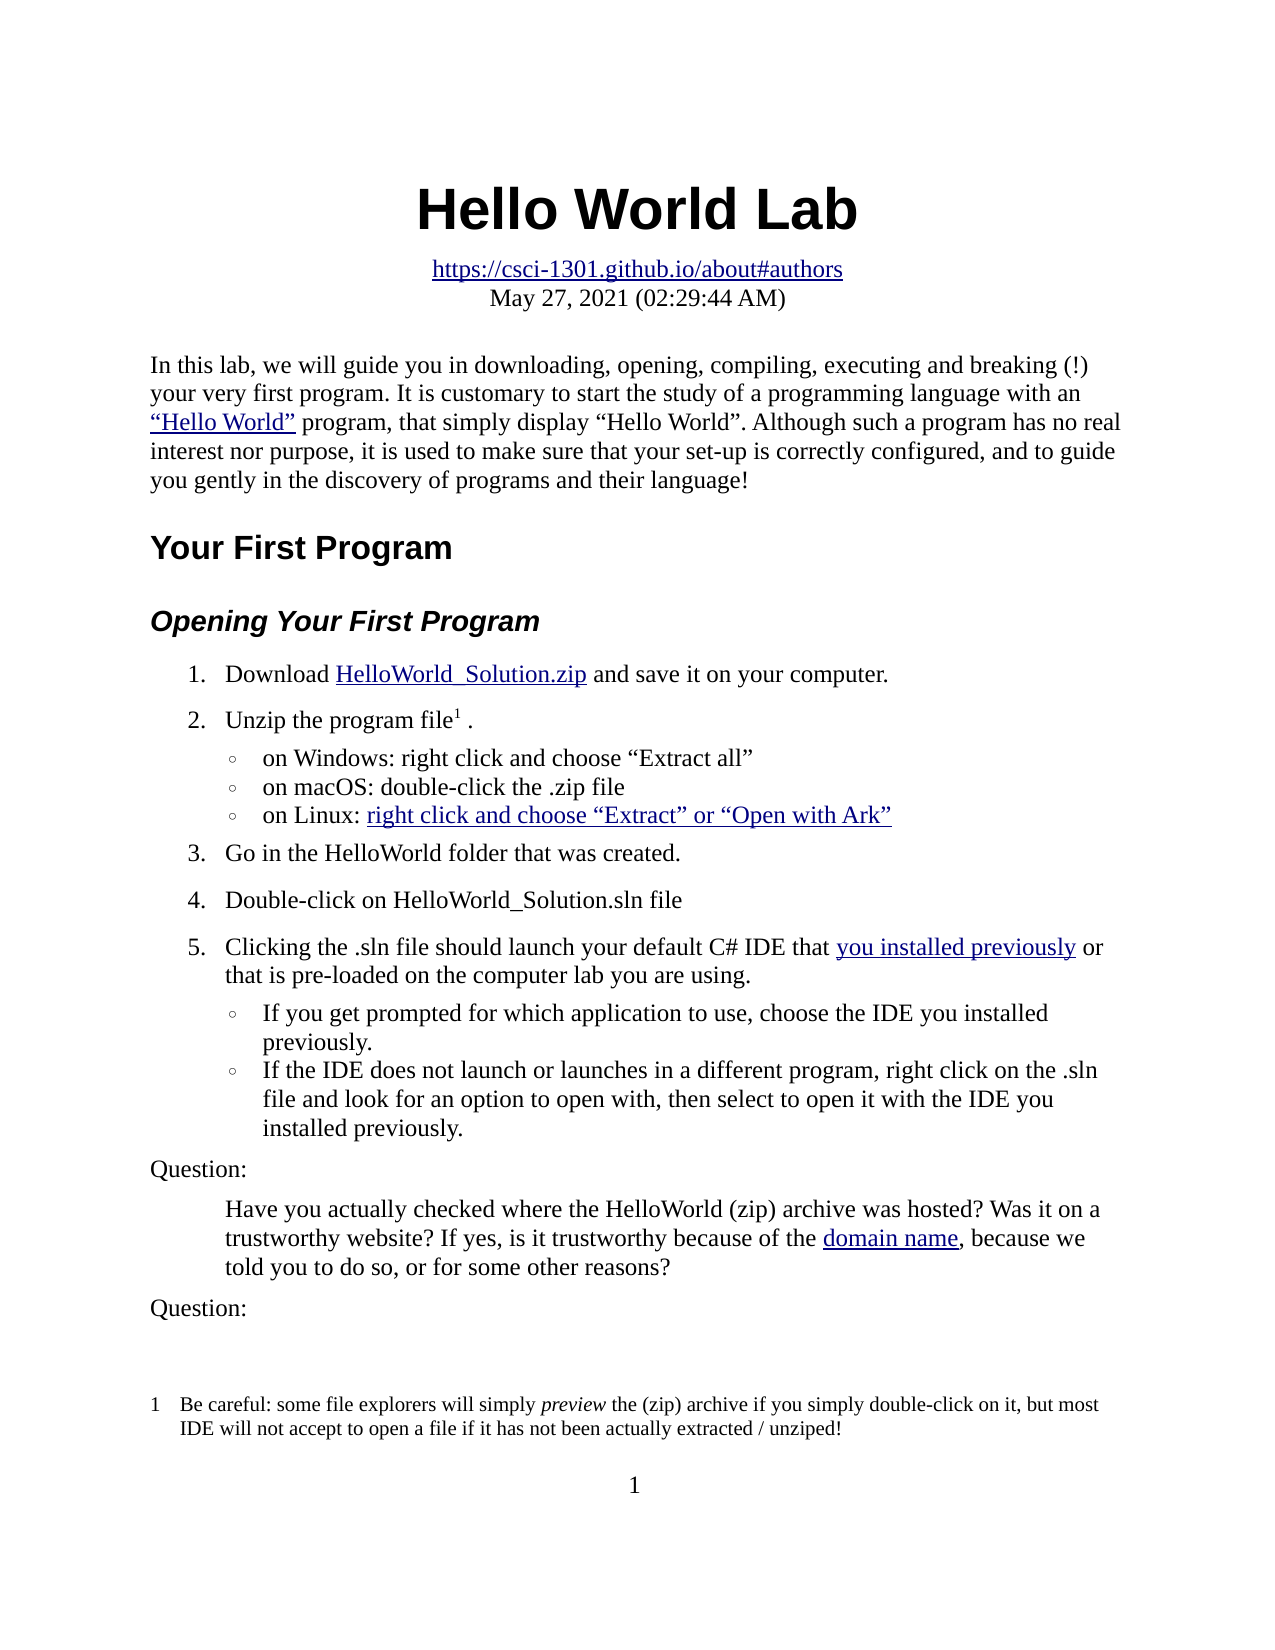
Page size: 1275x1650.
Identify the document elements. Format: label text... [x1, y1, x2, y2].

subtitle Opening Your First Program [150, 604, 1125, 637]
list on macOS: double-click the .zip file [225, 772, 1125, 801]
text May 27, 2021 (02:29:44 AM) [150, 283, 1125, 312]
subtitle Your First Program [150, 527, 1125, 566]
list If the IDE does not launch or launches in a different program, right click on the .sln file and look for an option to open with, then select to open it with the IDE you installed previously. [225, 1056, 1125, 1142]
text Question: [150, 1154, 1125, 1182]
list Clicking the .sln file should launch your default C# IDE that you installed previously or that is pre-loaded on the computer lab you are using. [187, 932, 1125, 989]
list Be careful: some file explorers will simply preview the (zip) archive if you simply double-click on it, but most IDE will not accept to open a file if it has not been actually extracted / unziped! [150, 1392, 1125, 1440]
title Hello World Lab [150, 175, 1125, 242]
text Have you actually checked where the HelloWorld (zip) archive was hosted? Was it on a trustworthy website? If yes, is it trustworthy because of the domain name, because we told you to do so, or for some other reasons? [225, 1194, 1125, 1281]
list Download HelloWorld_Solution.zip and save it on your computer. [187, 659, 1125, 687]
list Go in the HelloWorld folder that was created. [187, 838, 1125, 867]
list Double-click on HelloWorld_Solution.sln file [187, 885, 1125, 914]
text In this lab, we will guide you in downloading, opening, compiling, executing and breaking (!) your very first program. It is customary to start the study of a programming language with an “Hello World” program, that simply display “Hello World”. Although such a program has no real interest nor purpose, it is used to make sure that your set-up is correctly configured, and to guide you gently in the discovery of programs and their language! [150, 350, 1125, 493]
text https://csci-1301.github.io/about#authors [150, 254, 1125, 283]
text Question: [150, 1293, 1125, 1321]
list Unzip the program file . [187, 705, 1125, 734]
list on Linux: right click and choose “Extract” or “Open with Ark” [225, 801, 1125, 829]
list on Windows: right click and choose “Extract all” [225, 743, 1125, 772]
list If you get prompted for which application to use, choose the IDE you installed previously. [225, 998, 1125, 1056]
